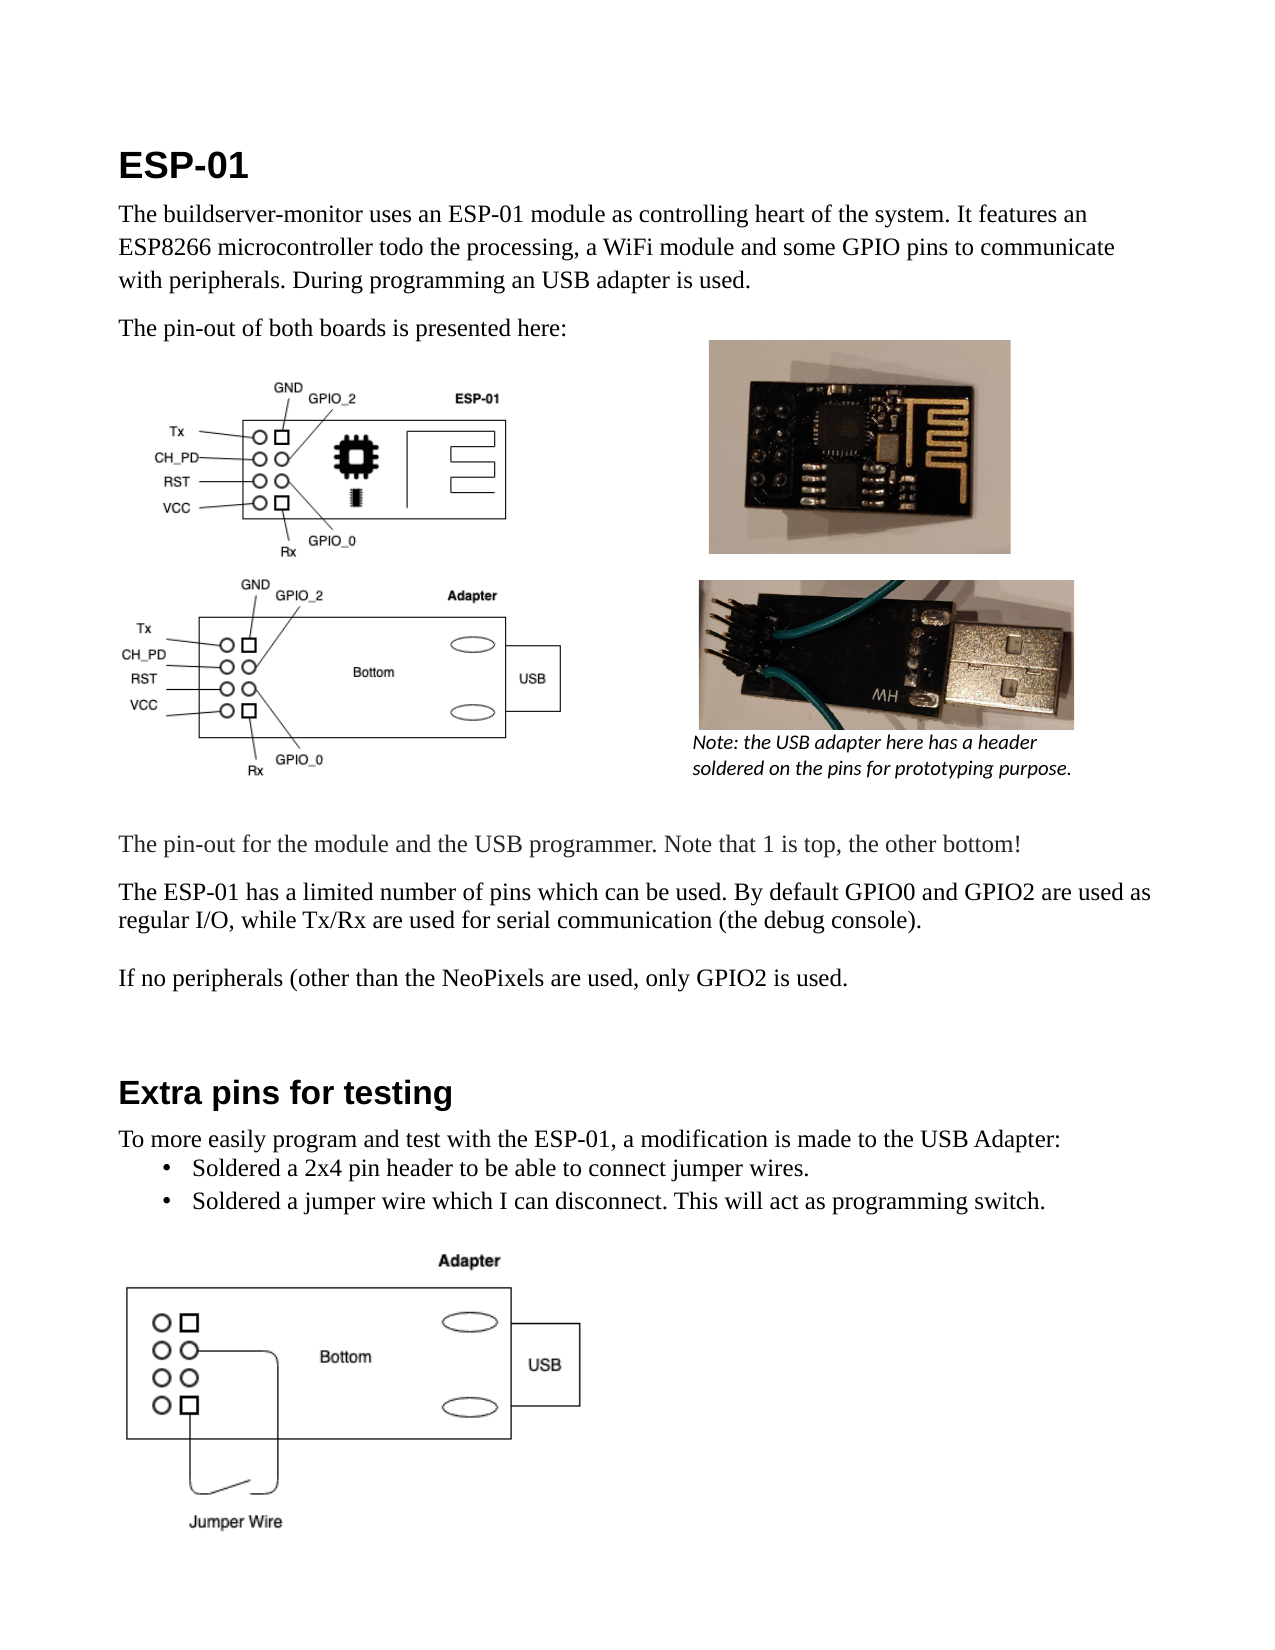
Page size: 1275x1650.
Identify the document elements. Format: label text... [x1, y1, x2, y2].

text The pin-out for the module and the USB programmer. Note that 1 is top, the other bottom! [118, 829, 1157, 858]
text The pin-out of both boards is presented here: [118, 313, 1157, 342]
picture [708, 340, 1011, 554]
picture [121, 375, 562, 782]
text If no peripherals (other than the NeoPixels are used, only GPIO2 is used. [118, 963, 1157, 992]
picture [698, 580, 1075, 730]
text To more easily program and test with the ESP-01, a modification is made to the USB Adapter: [118, 1124, 1157, 1153]
list Soldered a 2x4 pin header to be able to connect jumper wires. [162, 1153, 1157, 1182]
picture [125, 1231, 582, 1536]
subtitle Extra pins for testing [118, 1073, 1157, 1112]
text The buildserver-monitor uses an ESP-01 module as controlling heart of the system. It features an ESP8266 microcontroller todo the processing, a WiFi module and some GPIO pins to communicate with peripherals. During programming an USB adapter is used. [118, 199, 1157, 294]
subtitle ESP-01 [118, 143, 1157, 187]
text The ESP-01 has a limited number of pins which can be used. By default GPIO0 and GPIO2 are used as regular I/O, while Tx/Rx are used for serial communication (the debug console). [118, 877, 1157, 934]
list Soldered a jumper wire which I can disconnect. This will act as programming switch. [162, 1186, 1157, 1215]
